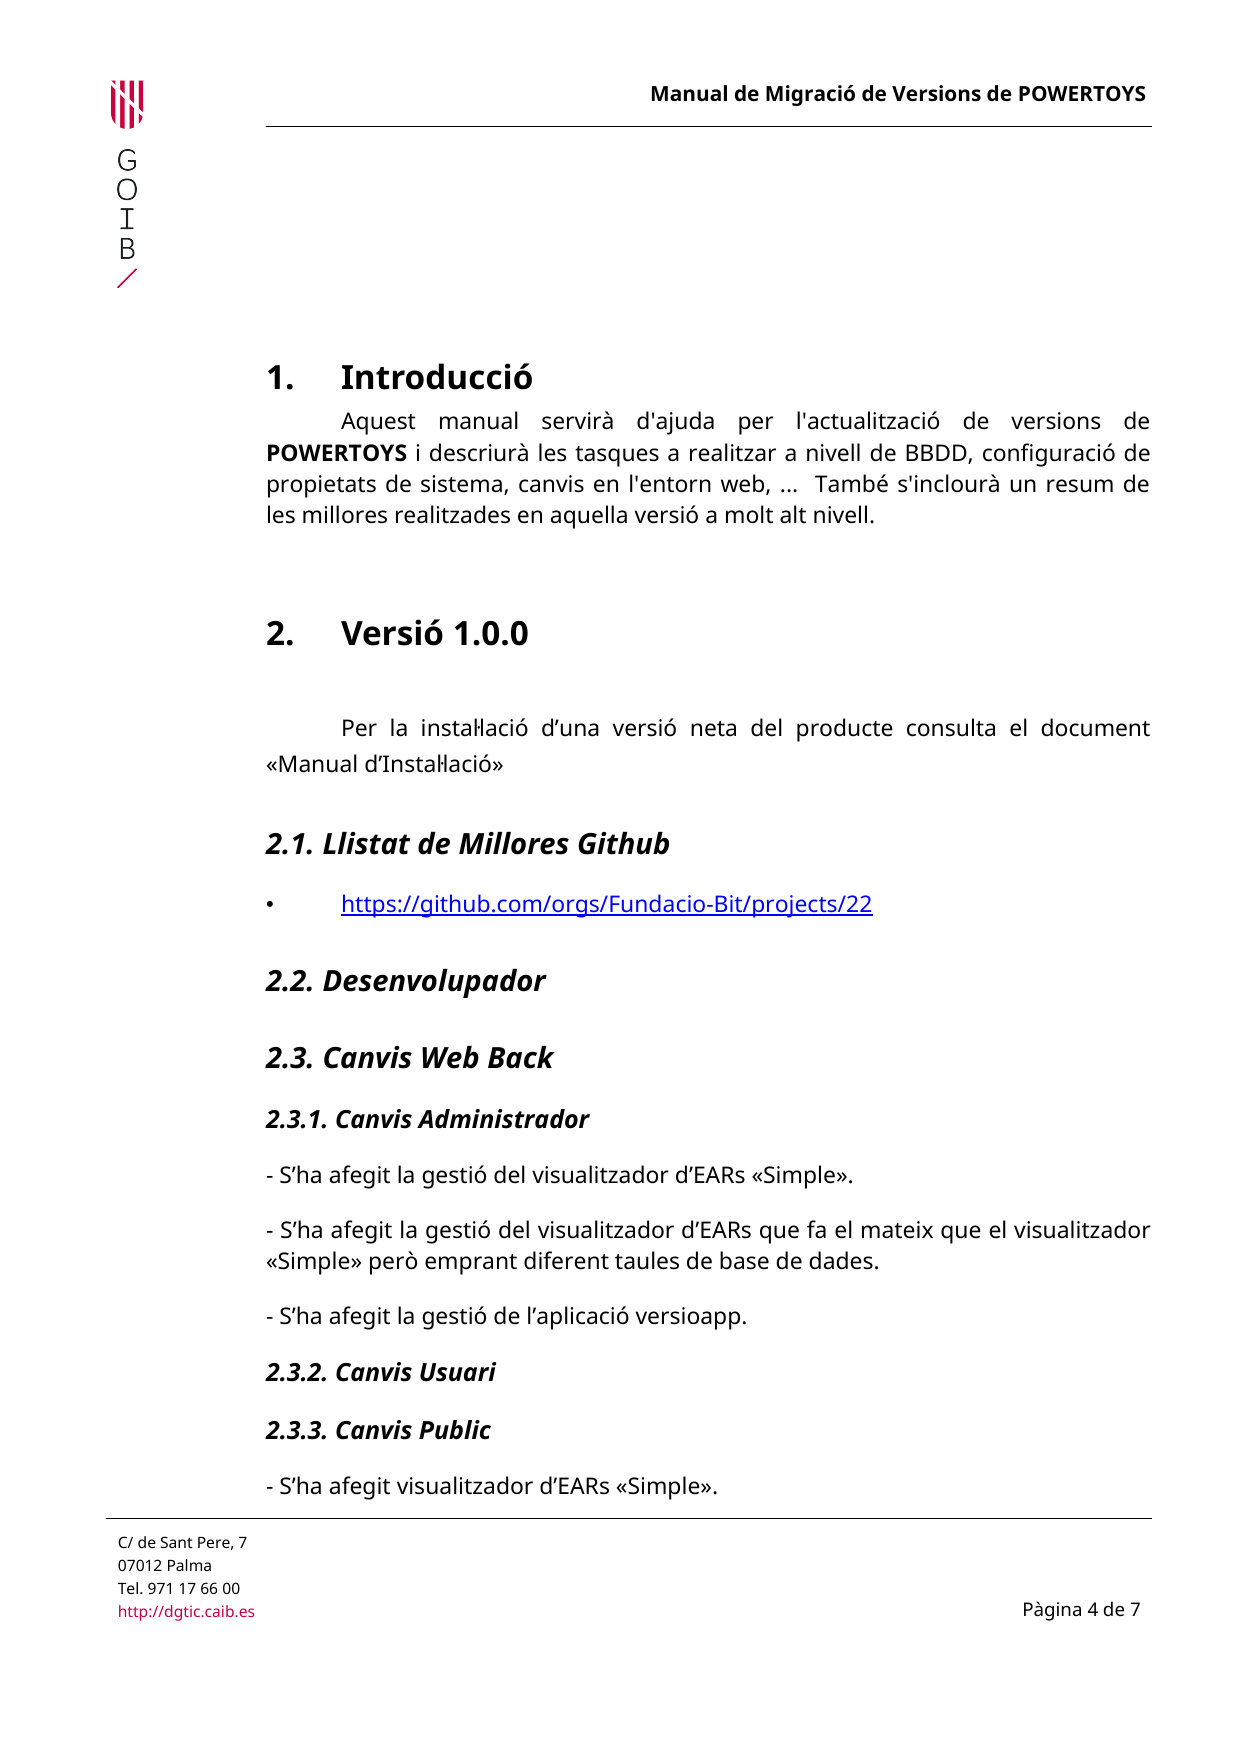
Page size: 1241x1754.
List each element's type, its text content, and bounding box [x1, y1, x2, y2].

subtitle Canvis Web Back [266, 1037, 1152, 1077]
text - S’ha afegit la gestió de l’aplicació versioapp. [266, 1300, 1152, 1331]
subtitle Introducció [266, 353, 1152, 399]
subtitle Canvis Usuari [266, 1355, 1152, 1389]
subtitle Desenvolupador [266, 960, 1152, 1000]
text - S’ha afegit la gestió del visualitzador d’EARs «Simple». [266, 1159, 1152, 1190]
subtitle Llistat de Millores Github [266, 824, 1152, 863]
text - S’ha afegit la gestió del visualitzador d’EARs que fa el mateix que el visualitzador «Simple» però emprant diferent taules de base de dades. [266, 1214, 1152, 1276]
subtitle Canvis Administrador [266, 1101, 1152, 1136]
subtitle Versió 1.0.0 [266, 610, 1152, 655]
text - S’ha afegit visualitzador d’EARs «Simple». [266, 1470, 1152, 1501]
picture [82, 57, 172, 319]
subtitle Canvis Public [266, 1412, 1152, 1446]
text Per la instal·lació d’una versió neta del producte consulta el document «Manual d’Instal·lació» [266, 712, 1152, 779]
text Aquest manual servirà d'ajuda per l'actualització de versions de POWERTOYS i descriurà les tasques a realitzar a nivell de BBDD, configuració de propietats de sistema, canvis en l'entorn web, ... També s'inclourà un resum de les millores realitzades en aquella versió a molt alt nivell. [266, 405, 1152, 530]
list https://github.com/orgs/Fundacio-Bit/projects/22 [266, 888, 1152, 919]
